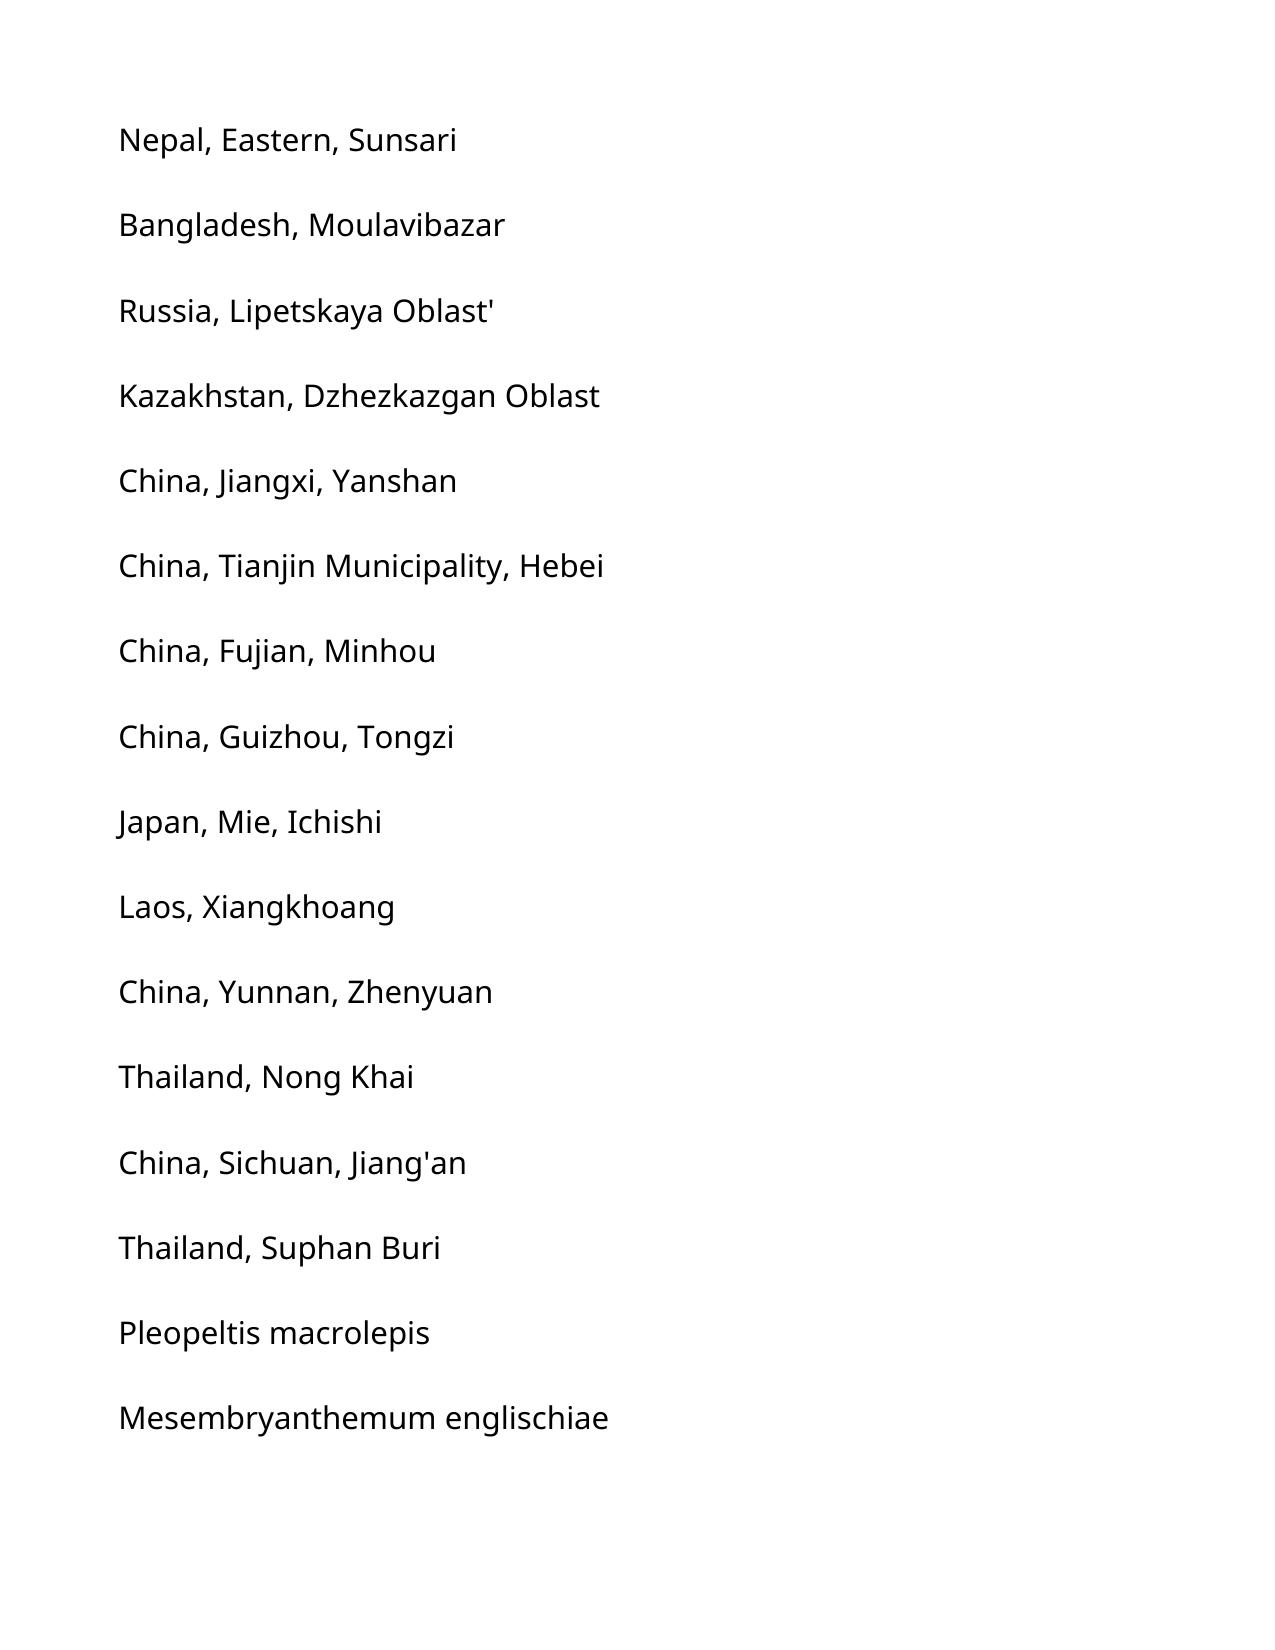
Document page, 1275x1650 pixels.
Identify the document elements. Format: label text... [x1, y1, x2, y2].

text China, Jiangxi, Yanshan [118, 459, 1157, 544]
text China, Sichuan, Jiang'an [118, 1141, 1157, 1226]
text Nepal, Eastern, Sunsari [118, 118, 1157, 203]
text Thailand, Suphan Buri [118, 1226, 1157, 1311]
text Thailand, Nong Khai [118, 1055, 1157, 1141]
text Mesembryanthemum englischiae [118, 1396, 1157, 1481]
text Bangladesh, Moulavibazar [118, 203, 1157, 288]
text Laos, Xiangkhoang [118, 885, 1157, 970]
text China, Tianjin Municipality, Hebei [118, 544, 1157, 629]
text Russia, Lipetskaya Oblast' [118, 288, 1157, 374]
text Japan, Mie, Ichishi [118, 800, 1157, 885]
text Kazakhstan, Dzhezkazgan Oblast [118, 374, 1157, 459]
text Pleopeltis macrolepis [118, 1311, 1157, 1396]
text China, Yunnan, Zhenyuan [118, 970, 1157, 1055]
text China, Guizhou, Tongzi [118, 714, 1157, 800]
text China, Fujian, Minhou [118, 629, 1157, 714]
